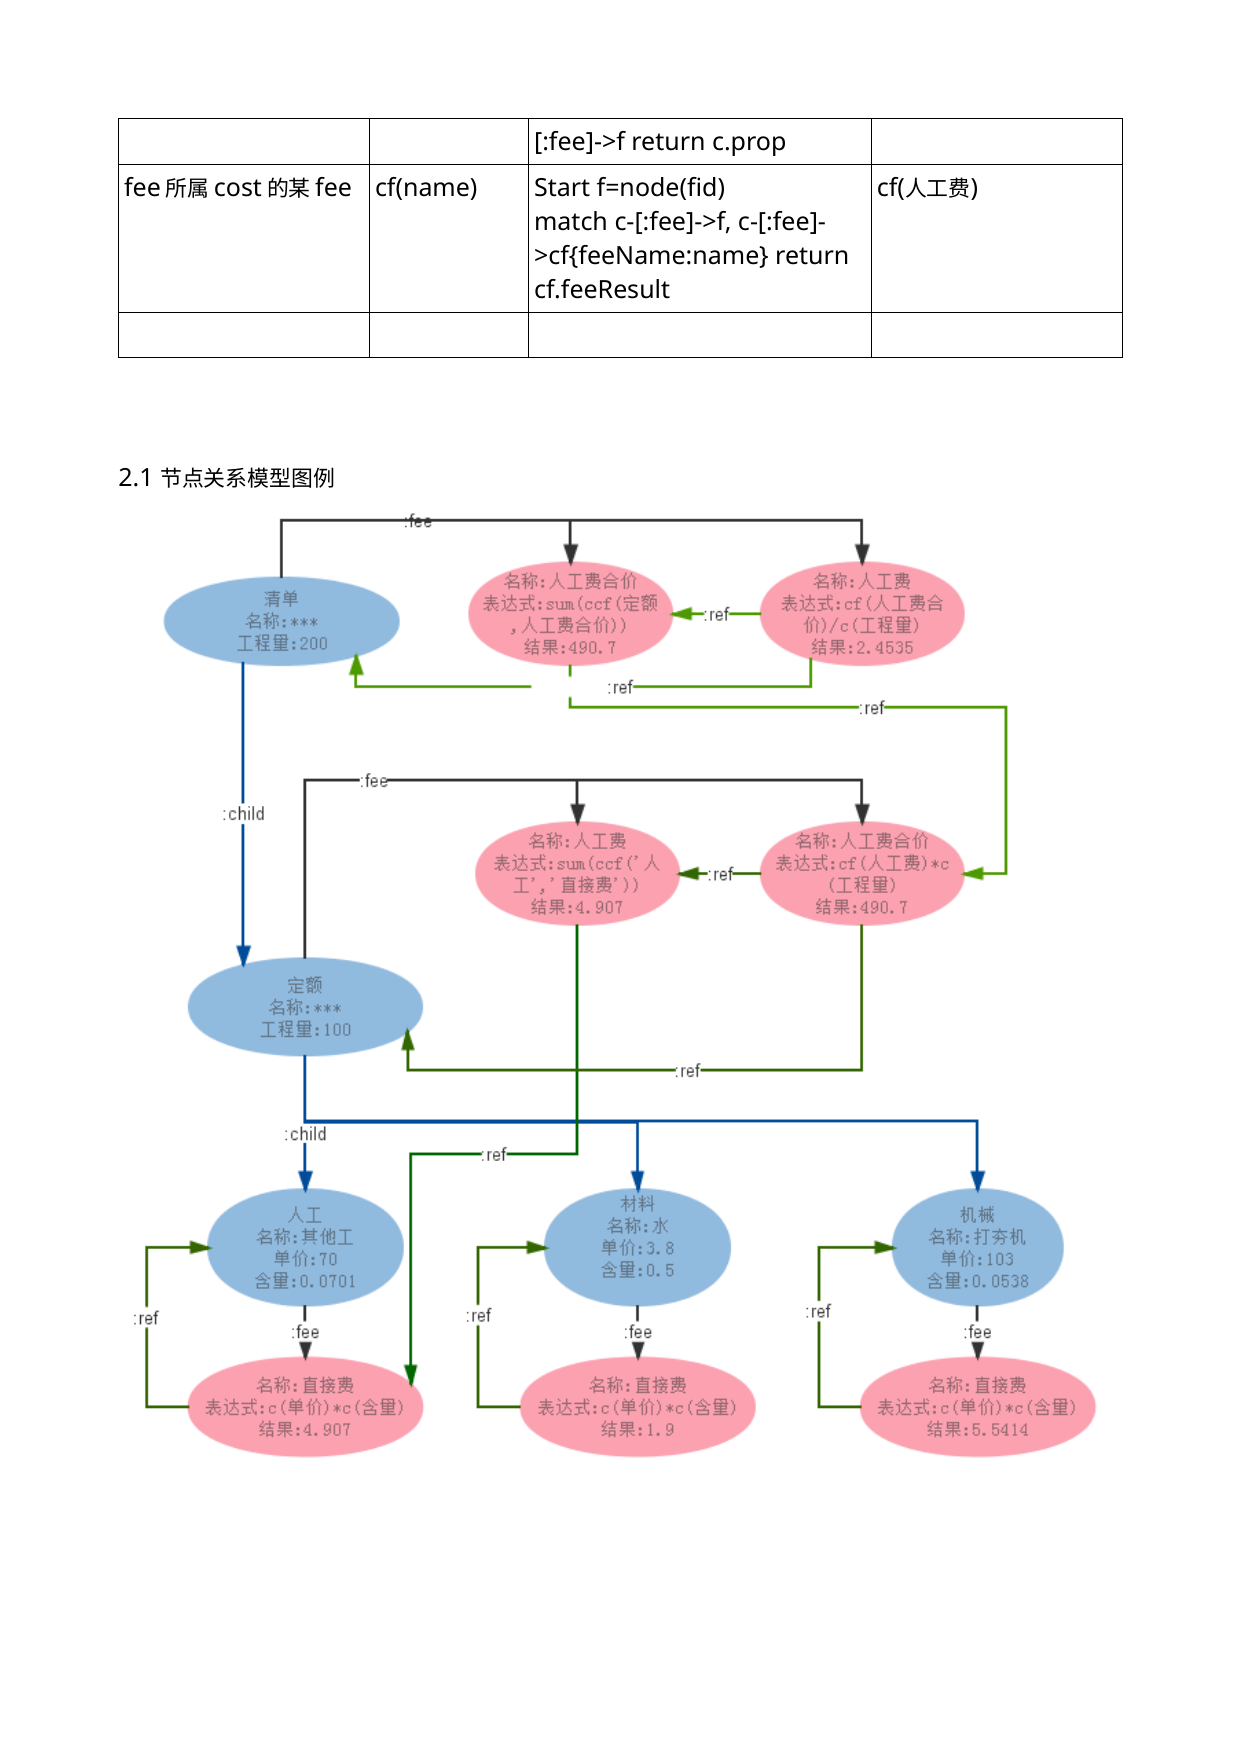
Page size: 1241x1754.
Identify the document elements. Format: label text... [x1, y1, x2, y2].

table_cell Start f=node(fid) match c-[:fee]->f, c-[:fee]->cf{feeName:name} return cf.feeResult [529, 165, 871, 312]
table_cell [872, 313, 1122, 357]
table_cell [119, 313, 369, 357]
table_cell [370, 119, 528, 164]
table_cell [872, 119, 1122, 164]
picture [118, 493, 1123, 1484]
table_cell cf(人工费) [872, 165, 1122, 312]
text 2.1 节点关系模型图例 [118, 459, 1122, 493]
table_cell [370, 313, 528, 357]
table_cell cf(name) [370, 165, 528, 312]
table_cell [119, 119, 369, 164]
table_cell fee所属cost的某fee [119, 165, 369, 312]
table_cell [529, 313, 871, 357]
table_cell [:fee]->f return c.prop [529, 119, 871, 164]
